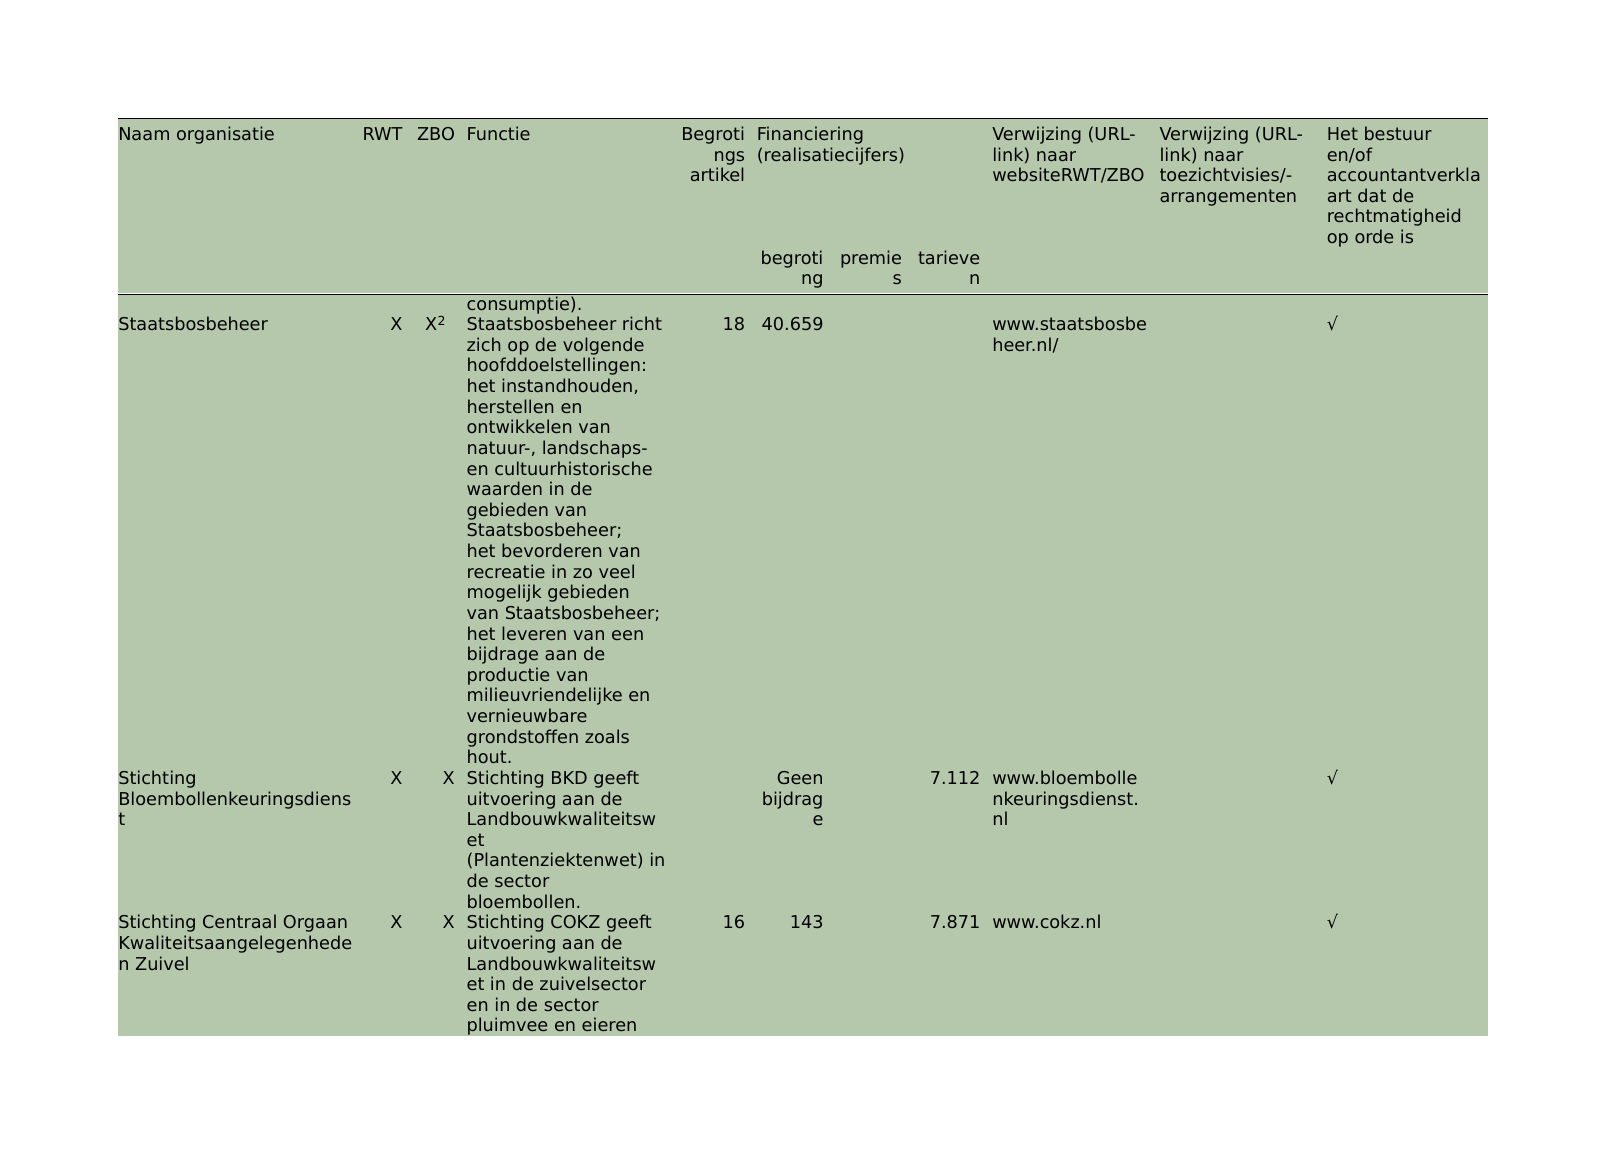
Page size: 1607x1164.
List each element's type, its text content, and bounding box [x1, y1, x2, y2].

table_cell [408, 295, 461, 314]
table_cell Staatsbosbeheer [118, 314, 356, 768]
table_cell [356, 295, 408, 314]
table_cell Stichting BKD geeft uitvoering aan de Landbouwkwaliteitswet (Plantenziektenwet) in de sector bloembollen. [461, 768, 672, 912]
table_cell [1154, 912, 1321, 1036]
table_cell premies [829, 248, 908, 293]
table_cell www.cokz.nl [986, 912, 1153, 1036]
table_cell X2 [408, 314, 461, 768]
table_cell 7.112 [908, 768, 986, 912]
table_header Begrotings artikel [672, 119, 751, 248]
table_cell consumptie). [461, 295, 672, 314]
table_cell X [356, 768, 408, 912]
table_cell www.bloembollenkeuringsdienst.nl [986, 768, 1153, 912]
table_cell [1154, 314, 1321, 768]
table_cell [1154, 295, 1321, 314]
table_header Financiering (realisatiecijfers) [751, 119, 986, 248]
table_cell 7.871 [908, 912, 986, 1036]
table_cell Stichting COKZ geeft uitvoering aan de Landbouwkwaliteitswet in de zuivelsector en in de sector pluimvee en eieren [461, 912, 672, 1036]
table_cell [986, 248, 1153, 293]
table_cell [986, 295, 1153, 314]
table_cell [1154, 248, 1321, 293]
table_cell √ [1321, 314, 1488, 768]
table_cell [829, 295, 908, 314]
table_cell [751, 295, 829, 314]
table_cell [908, 295, 986, 314]
table_cell Stichting Bloembollenkeuringsdienst [118, 768, 356, 912]
table_cell Geen bijdrage [751, 768, 829, 912]
table_cell [356, 248, 408, 293]
table_cell [829, 768, 908, 912]
table_cell [118, 248, 356, 293]
table_cell [1321, 248, 1488, 293]
table_cell [1154, 768, 1321, 912]
table_cell X [356, 314, 408, 768]
table_cell [461, 248, 672, 293]
table_cell 16 [672, 912, 751, 1036]
table_cell [672, 295, 751, 314]
table_cell X [408, 768, 461, 912]
table_cell [672, 768, 751, 912]
table_cell √ [1321, 912, 1488, 1036]
table_cell Staatsbosbeheer richt zich op de volgende hoofddoelstellingen: het instandhouden, herstellen en ontwikkelen van natuur-, landschaps- en cultuurhistorische waarden in de gebieden van Staatsbosbeheer; het bevorderen van recreatie in zo veel mogelijk gebieden van Staatsbosbeheer; het leveren van een bijdrage aan de productie van milieuvriendelijke en vernieuwbare grondstoffen zoals hout. [461, 314, 672, 768]
table_cell [672, 248, 751, 293]
table_cell [408, 248, 461, 293]
table_cell begroting [751, 248, 829, 293]
table_header Verwijzing (URL-link) naar toezichtvisies/-arrangementen [1154, 119, 1321, 248]
table_cell Stichting Centraal Orgaan Kwaliteitsaangelegenheden Zuivel [118, 912, 356, 1036]
table_cell X [356, 912, 408, 1036]
table_header Het bestuur en/of accountantverklaart dat de rechtmatigheid op orde is [1321, 119, 1488, 248]
table_cell [829, 314, 908, 768]
table_cell √ [1321, 768, 1488, 912]
table_cell X [408, 912, 461, 1036]
table_cell [829, 912, 908, 1036]
table_cell tarieven [908, 248, 986, 293]
table_cell 143 [751, 912, 829, 1036]
table_header RWT [356, 119, 408, 248]
table_header ZBO [408, 119, 461, 248]
table_cell 18 [672, 314, 751, 768]
table_cell www.staatsbosbeheer.nl/ [986, 314, 1153, 768]
table_cell [1321, 295, 1488, 314]
table_header Functie [461, 119, 672, 248]
table_cell 40.659 [751, 314, 829, 768]
table_header Verwijzing (URL-link) naar websiteRWT/ZBO [986, 119, 1153, 248]
table_cell [908, 314, 986, 768]
table_header Naam organisatie [118, 119, 356, 248]
table_cell [118, 295, 356, 314]
